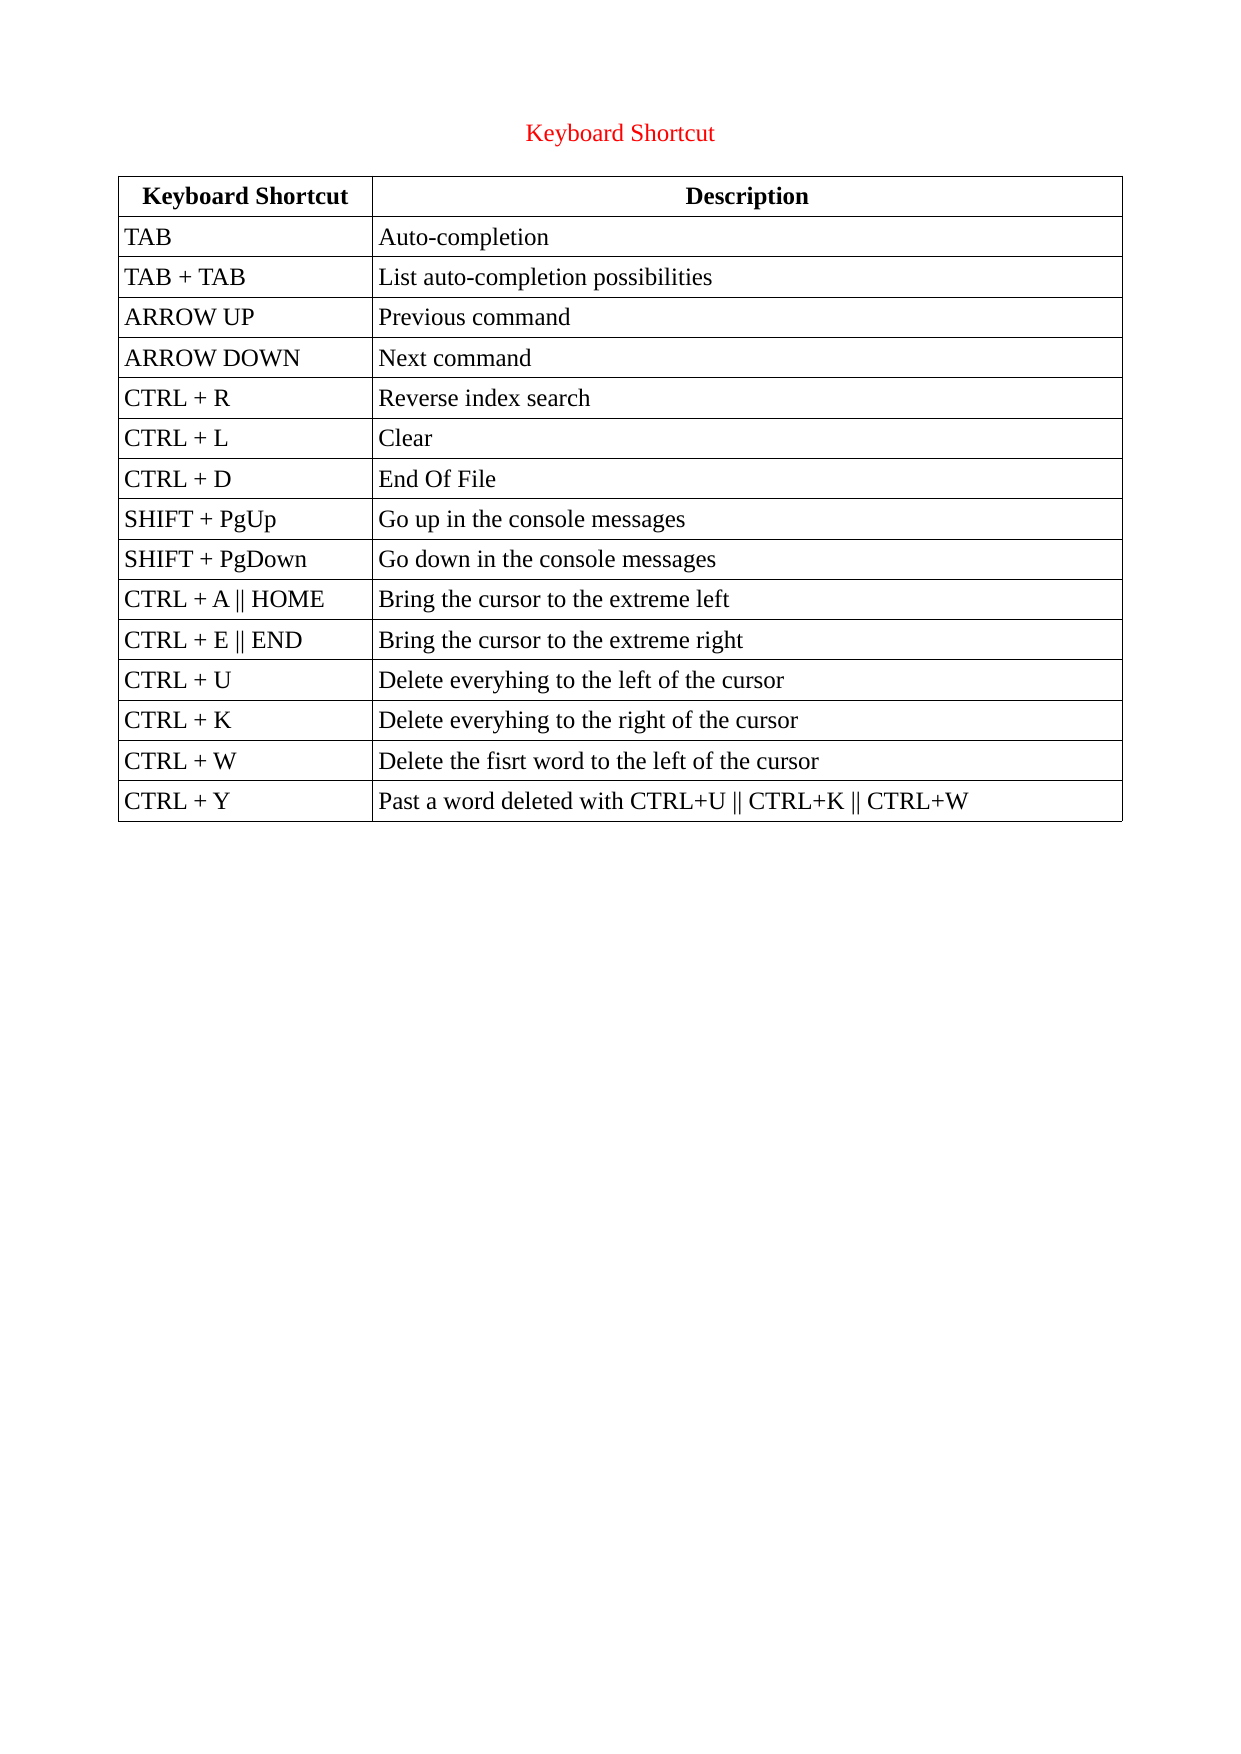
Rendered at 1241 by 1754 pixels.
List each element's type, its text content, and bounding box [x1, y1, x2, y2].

text Keyboard Shortcut [118, 118, 1122, 147]
table_cell Delete the fisrt word to the left of the cursor [373, 741, 1122, 780]
table_cell Clear [373, 419, 1122, 458]
table_cell CTRL + W [119, 741, 372, 780]
table_cell Go down in the console messages [373, 540, 1122, 579]
table_cell CTRL + L [119, 419, 372, 458]
table_cell CTRL + Y [119, 781, 372, 821]
table_cell List auto-completion possibilities [373, 257, 1122, 297]
table_header Keyboard Shortcut [119, 177, 372, 216]
table_cell CTRL + U [119, 660, 372, 700]
table_cell Next command [373, 338, 1122, 377]
table_cell CTRL + R [119, 378, 372, 417]
table_cell CTRL + A || HOME [119, 580, 372, 619]
table_cell End Of File [373, 459, 1122, 498]
table_cell SHIFT + PgUp [119, 499, 372, 538]
table_cell Auto-completion [373, 217, 1122, 256]
table_cell Delete everyhing to the right of the cursor [373, 701, 1122, 740]
table_cell Delete everyhing to the left of the cursor [373, 660, 1122, 700]
table_cell TAB + TAB [119, 257, 372, 297]
table_cell SHIFT + PgDown [119, 540, 372, 579]
table_cell Go up in the console messages [373, 499, 1122, 538]
table_cell CTRL + E || END [119, 620, 372, 659]
table_cell CTRL + K [119, 701, 372, 740]
table_cell Reverse index search [373, 378, 1122, 417]
table_cell TAB [119, 217, 372, 256]
table_cell Bring the cursor to the extreme right [373, 620, 1122, 659]
table_cell Previous command [373, 298, 1122, 337]
table_header Description [373, 177, 1122, 216]
table_cell Bring the cursor to the extreme left [373, 580, 1122, 619]
table_cell CTRL + D [119, 459, 372, 498]
table_cell ARROW DOWN [119, 338, 372, 377]
table_cell ARROW UP [119, 298, 372, 337]
table_cell Past a word deleted with CTRL+U || CTRL+K || CTRL+W [373, 781, 1122, 821]
